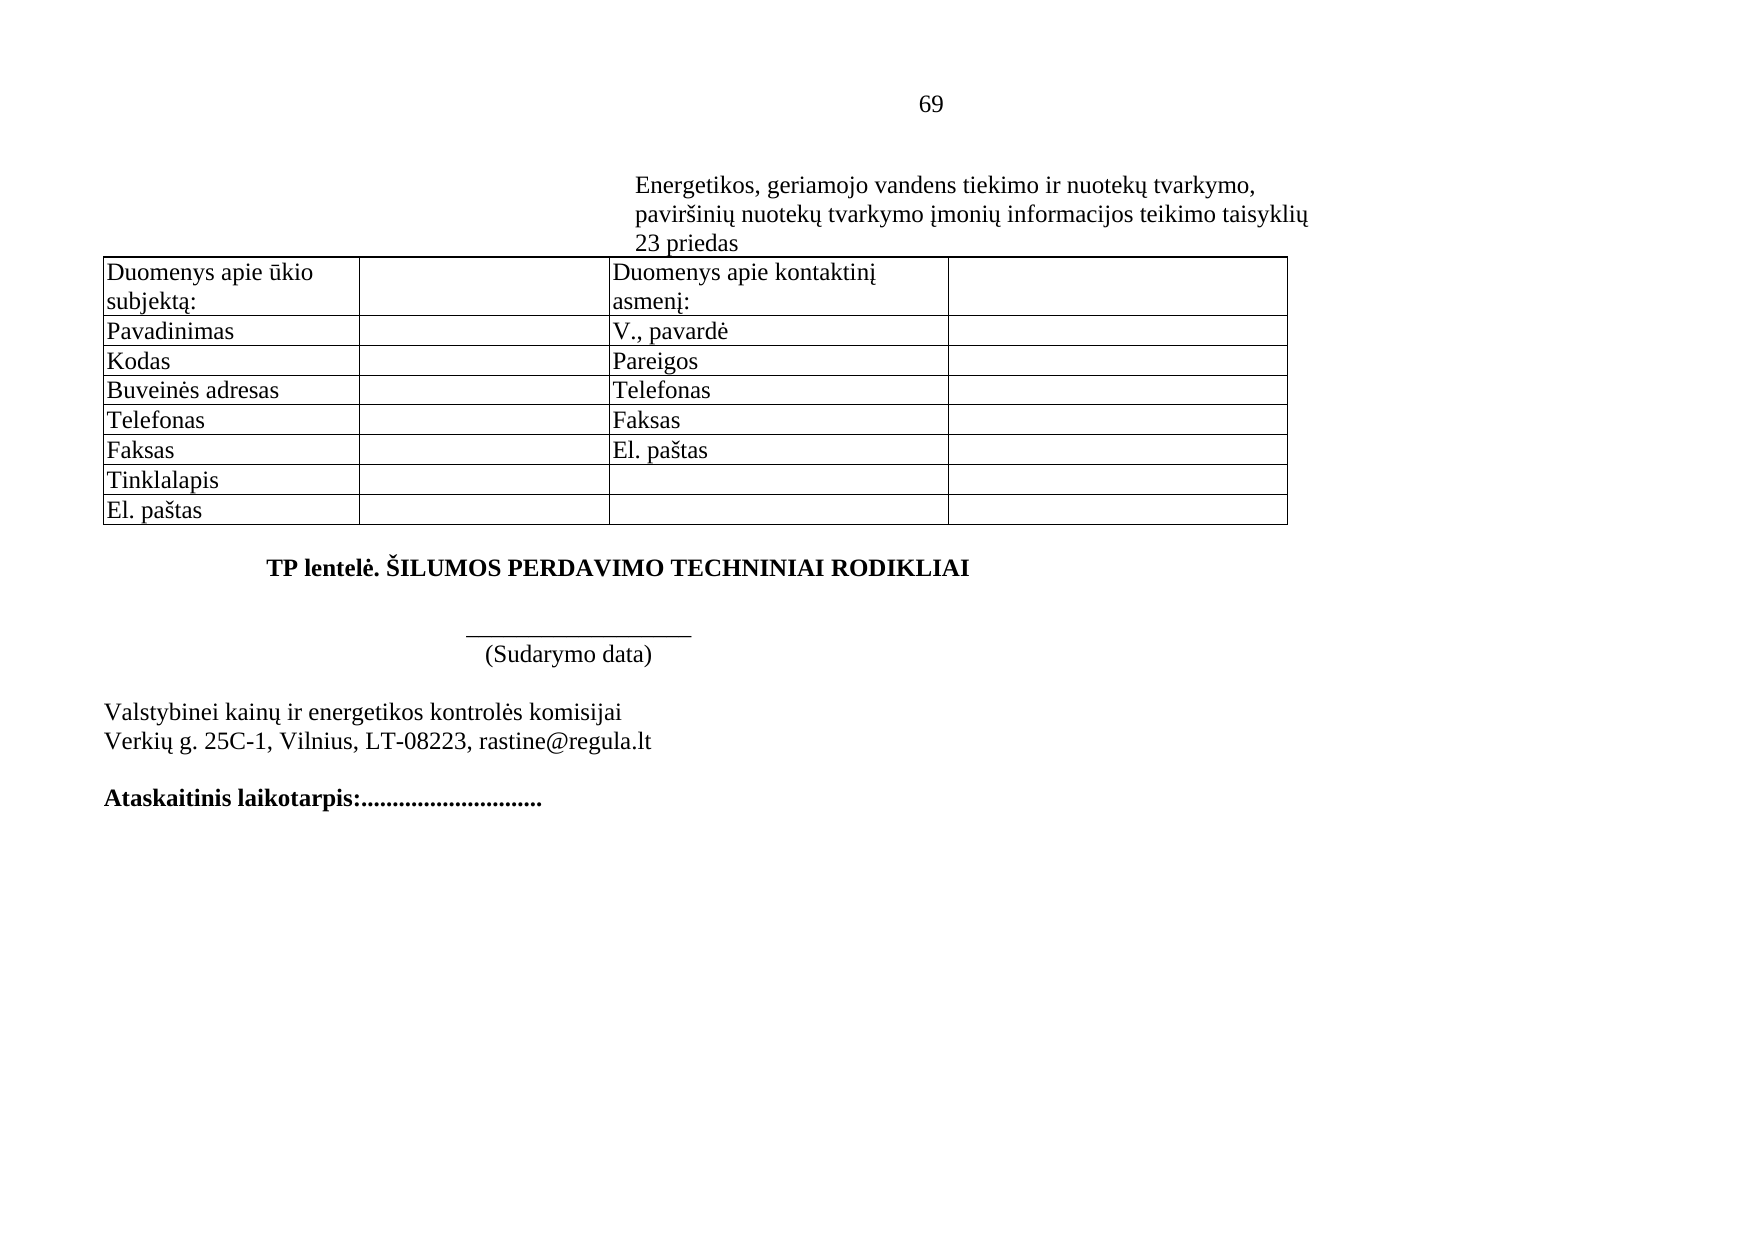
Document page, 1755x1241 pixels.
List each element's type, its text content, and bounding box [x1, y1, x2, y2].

table_cell [949, 376, 1287, 404]
table_cell [360, 376, 609, 404]
table_cell Kodas [104, 346, 359, 374]
table_header Duomenys apie kontaktinį asmenį: [610, 258, 948, 315]
table_cell [360, 405, 609, 434]
text Verkių g. 25C-1, Vilnius, LT-08223, rastine@regula.lt [103, 726, 1683, 754]
table_cell El. paštas [104, 495, 359, 523]
table_cell Faksas [104, 435, 359, 464]
table_cell Faksas [610, 405, 948, 434]
table_cell [360, 346, 609, 374]
table_header [360, 258, 609, 315]
table_cell [949, 495, 1287, 523]
table_cell [610, 465, 948, 494]
table_cell Pavadinimas [104, 316, 359, 345]
text Ataskaitinis laikotarpis:............................. [103, 783, 1683, 812]
table_cell Buveinės adresas [104, 376, 359, 404]
table_cell [610, 495, 948, 523]
table_cell Telefonas [104, 405, 359, 434]
table_cell Pareigos [610, 346, 948, 374]
table_cell [949, 405, 1287, 434]
table_cell El. paštas [610, 435, 948, 464]
table_cell [949, 465, 1287, 494]
table_cell [360, 465, 609, 494]
table_cell [360, 495, 609, 523]
text Energetikos, geriamojo vandens tiekimo ir nuotekų tvarkymo, [635, 170, 1683, 199]
table_cell [949, 316, 1287, 345]
table_header [949, 258, 1287, 315]
text 23 priedas [635, 228, 1683, 256]
table_cell Tinklalapis [104, 465, 359, 494]
text paviršinių nuotekų tvarkymo įmonių informacijos teikimo taisyklių [635, 199, 1683, 228]
table_cell V., pavardė [610, 316, 948, 345]
table_header Duomenys apie ūkio subjektą: [104, 258, 359, 315]
table_cell [949, 346, 1287, 374]
text __________________ [103, 611, 1683, 639]
text (Sudarymo data) [103, 639, 1683, 668]
text Valstybinei kainų ir energetikos kontrolės komisijai [103, 697, 1683, 726]
table_cell Telefonas [610, 376, 948, 404]
table_cell [360, 316, 609, 345]
text TP lentelė. ŠILUMOS PERDAVIMO TECHNINIAI RODIKLIAI [266, 553, 1683, 582]
table_cell [360, 435, 609, 464]
table_cell [949, 435, 1287, 464]
